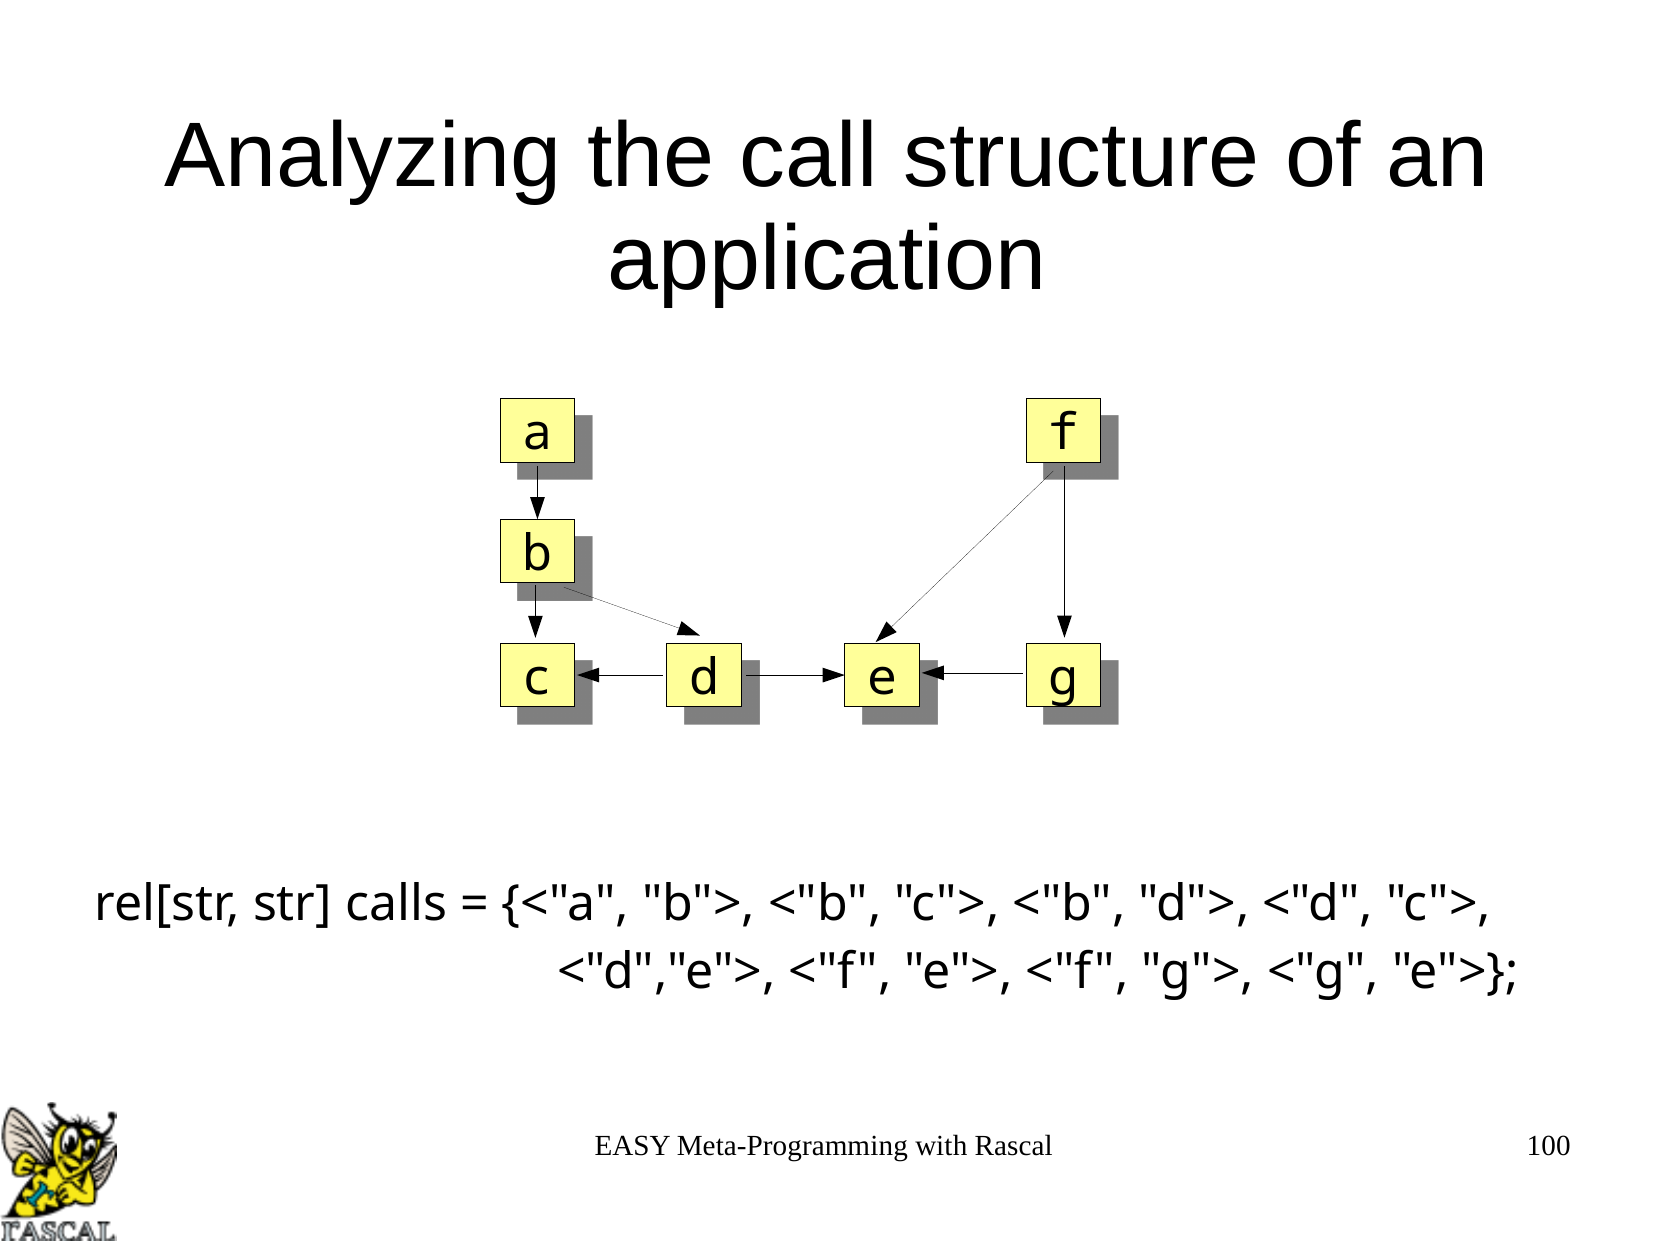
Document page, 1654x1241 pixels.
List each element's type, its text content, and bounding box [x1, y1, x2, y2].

text_box g [1026, 643, 1101, 707]
picture [0, 1102, 117, 1241]
text_box c [500, 643, 575, 707]
text_box rel[str, str] calls = {<"a", "b">, <"b", "c">, <"b", "d">, <"d", "c">, <"d","e">, <"f", "e">, <"f", "g">, <"g", "e">}; [79, 859, 1633, 1014]
text_box b [500, 519, 575, 583]
title Analyzing the call structure of an application [121, 102, 1534, 311]
text_box f [1026, 398, 1101, 463]
text_box e [844, 643, 920, 707]
text_box d [666, 643, 742, 707]
text_box a [500, 398, 575, 463]
